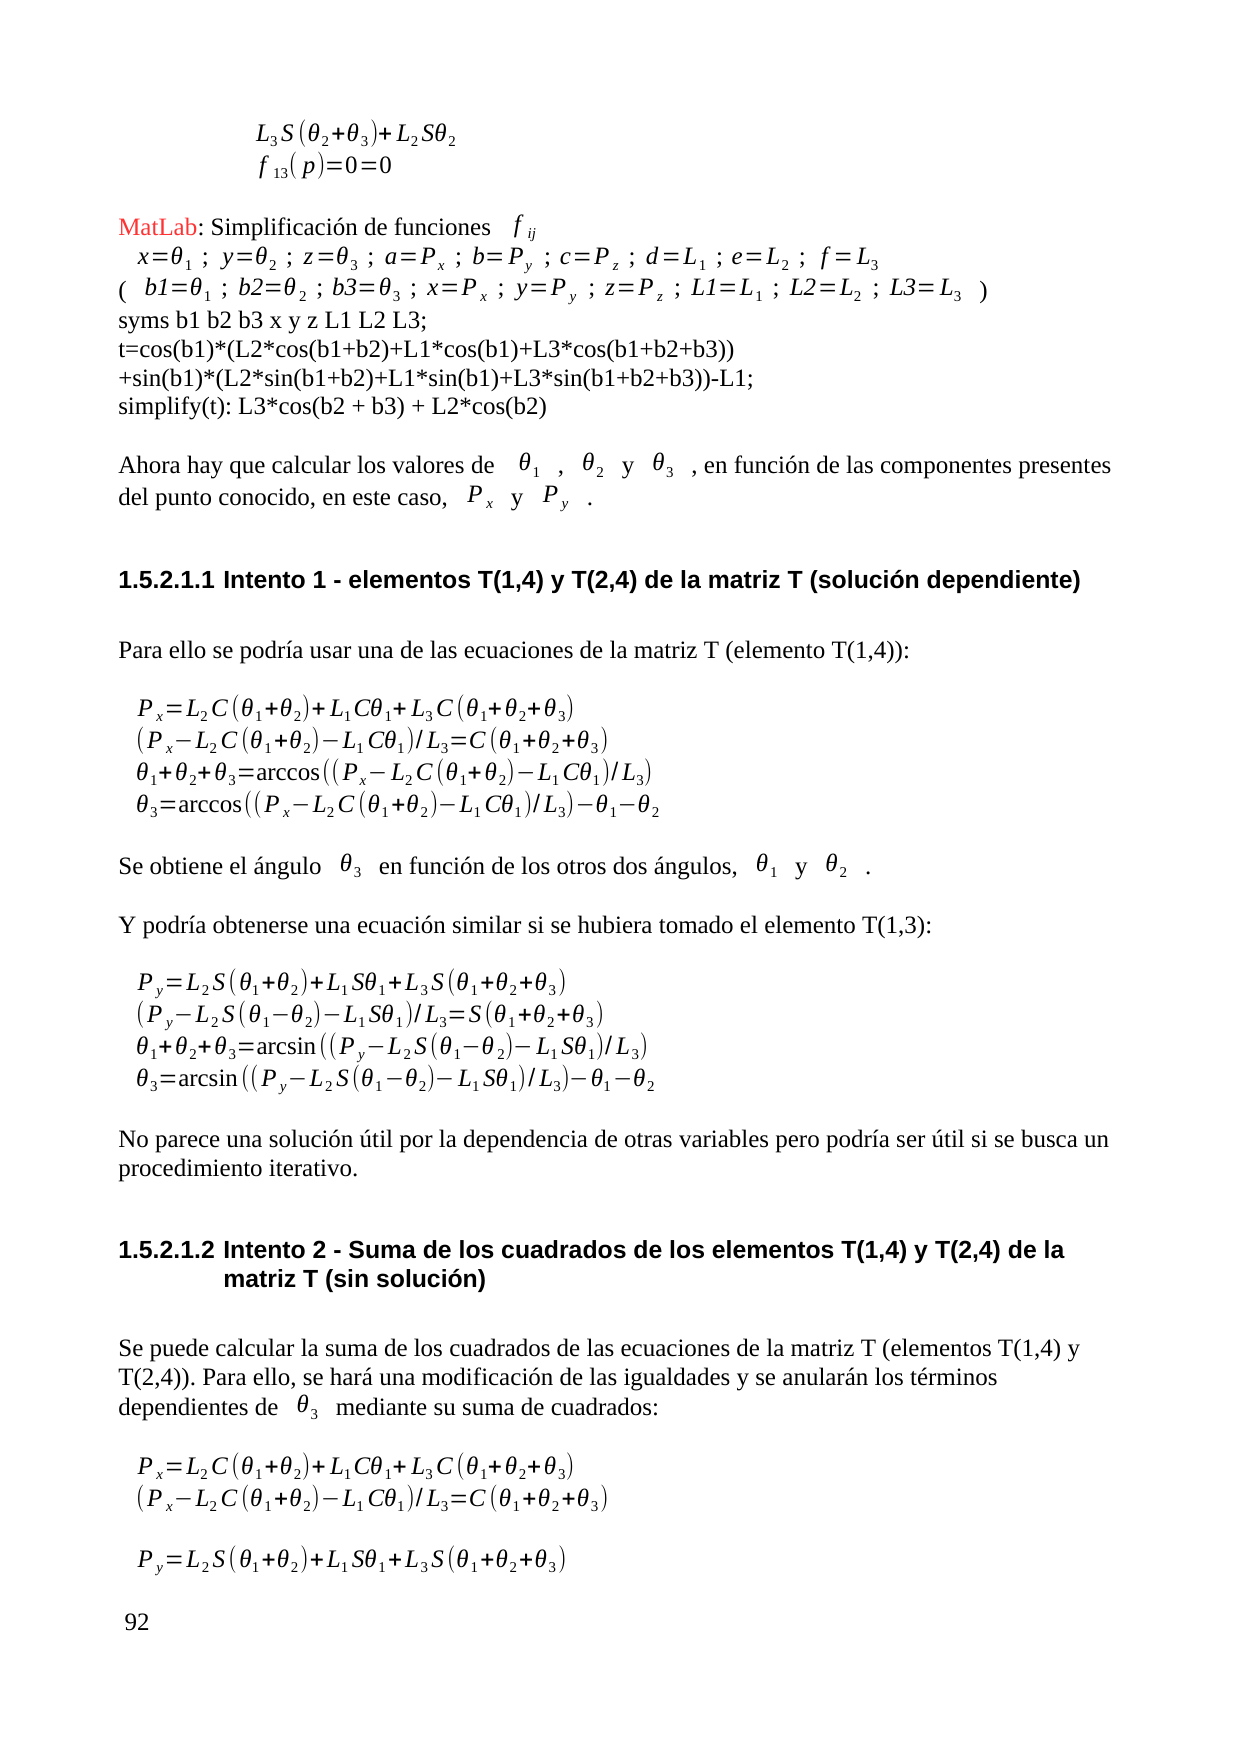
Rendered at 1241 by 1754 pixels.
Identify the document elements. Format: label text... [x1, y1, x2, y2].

text t=cos(b1)*(L2*cos(b1+b2)+L1*cos(b1)+L3*cos(b1+b2+b3))+sin(b1)*(L2*sin(b1+b2)+L1*sin(b1)+L3*sin(b1+b2+b3))-L1; [118, 334, 1122, 391]
text Se obtiene el ánguloen función de los otros dos ángulos,y. [118, 849, 1122, 881]
text No parece una solución útil por la dependencia de otras variables pero podría ser útil si se busca un procedimiento iterativo. [118, 1124, 1122, 1181]
text Se puede calcular la suma de los cuadrados de las ecuaciones de la matriz T (elementos T(1,4) y T(2,4)). Para ello, se hará una modificación de las igualdades y se anularán los términos dependientes demediante su suma de cuadrados: [118, 1333, 1122, 1422]
text Para ello se podría usar una de las ecuaciones de la matriz T (elemento T(1,4)): [118, 635, 1122, 664]
text simplify(t): L3*cos(b2 + b3) + L2*cos(b2) [118, 391, 1122, 420]
text Y podría obtenerse una ecuación similar si se hubiera tomado el elemento T(1,3): [118, 910, 1122, 938]
text syms b1 b2 b3 x y z L1 L2 L3; [118, 305, 1122, 334]
text Ahora hay que calcular los valores de ,y, en función de las componentes presentes del punto conocido, en este caso,y. [118, 449, 1122, 512]
text () [118, 274, 1122, 305]
subtitle Intento 1 - elementos T(1,4) y T(2,4) de la matriz T (solución dependiente) [118, 566, 1122, 594]
text MatLab: Simplificación de funciones [118, 211, 1122, 242]
subtitle Intento 2 - Suma de los cuadrados de los elementos T(1,4) y T(2,4) de la matriz T (sin solución) [118, 1235, 1122, 1292]
